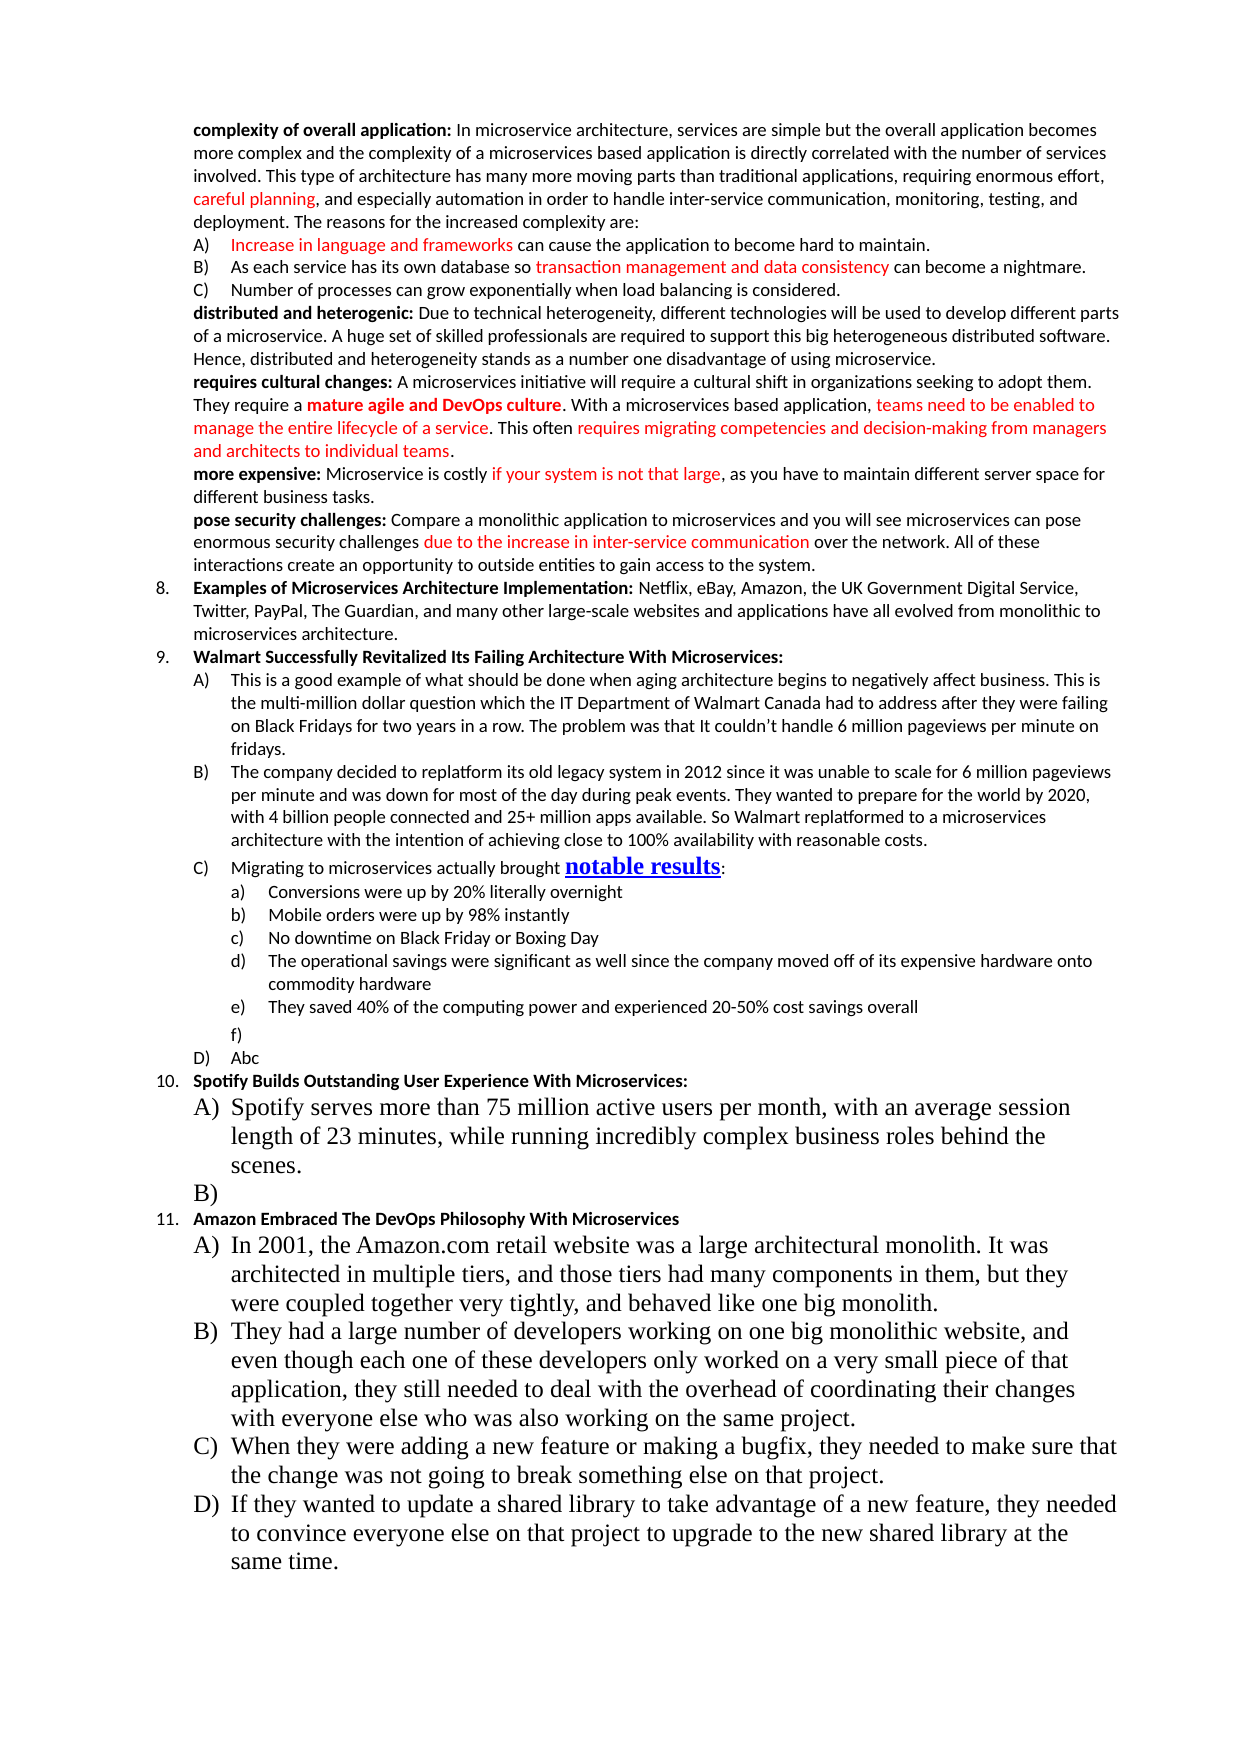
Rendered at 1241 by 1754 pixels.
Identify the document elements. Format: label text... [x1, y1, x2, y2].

list As each service has its own database so transaction management and data consistency can become a nightmare. [193, 256, 1122, 278]
list more expensive: Microservice is costly if your system is not that large, as you have to maintain different server space for different business tasks. [156, 462, 1122, 508]
list Number of processes can grow exponentially when load balancing is considered. [193, 278, 1122, 301]
list In 2001, the Amazon.com retail website was a large architectural monolith. It was architected in multiple tiers, and those tiers had many components in them, but they were coupled together very tightly, and behaved like one big monolith. [193, 1230, 1122, 1316]
list Mobile orders were up by 98% instantly [231, 903, 1122, 926]
list Migrating to microservices actually brought notable results: [193, 851, 1122, 880]
list Abc [193, 1046, 1122, 1069]
list Examples of Microservices Architecture Implementation: Netflix, eBay, Amazon, the UK Government Digital Service, Twitter, PayPal, The Guardian, and many other large-scale websites and applications have all evolved from monolithic to microservices architecture. [156, 576, 1122, 645]
list Conversions were up by 20% literally overnight [231, 880, 1122, 903]
list When they were adding a new feature or making a bugfix, they needed to make sure that the change was not going to break something else on that project. [193, 1431, 1122, 1489]
list complexity of overall application: In microservice architecture, services are simple but the overall application becomes more complex and the complexity of a microservices based application is directly correlated with the number of services involved. This type of architecture has many more moving parts than traditional applications, requiring enormous effort, careful planning, and especially automation in order to handle inter-service communication, monitoring, testing, and deployment. The reasons for the increased complexity are: [156, 118, 1122, 233]
list Spotify serves more than 75 million active users per month, with an average session length of 23 minutes, while running incredibly complex business roles behind the scenes. [193, 1092, 1122, 1178]
list Walmart Successfully Revitalized Its Failing Architecture With Microservices: [156, 645, 1122, 668]
list Amazon Embraced The DevOps Philosophy With Microservices [156, 1207, 1122, 1230]
list requires cultural changes: A microservices initiative will require a cultural shift in organizations seeking to adopt them. They require a mature agile and DevOps culture. With a microservices based application, teams need to be enabled to manage the entire lifecycle of a service. This often requires migrating competencies and decision-making from managers and architects to individual teams. [156, 370, 1122, 462]
list pose security challenges: Compare a monolithic application to microservices and you will see microservices can pose enormous security challenges due to the increase in inter-service communication over the network. All of these interactions create an opportunity to outside entities to gain access to the system. [156, 508, 1122, 576]
list Spotify Builds Outstanding User Experience With Microservices: [156, 1069, 1122, 1092]
list If they wanted to update a shared library to take advantage of a new feature, they needed to convince everyone else on that project to upgrade to the new shared library at the same time. [193, 1489, 1122, 1575]
list The company decided to replatform its old legacy system in 2012 since it was unable to scale for 6 million pageviews per minute and was down for most of the day during peak events. They wanted to prepare for the world by 2020, with 4 billion people connected and 25+ million apps available. So Walmart replatformed to a microservices architecture with the intention of achieving close to 100% availability with reasonable costs. [193, 760, 1122, 851]
list distributed and heterogenic: Due to technical heterogeneity, different technologies will be used to develop different parts of a microservice. A huge set of skilled professionals are required to support this big heterogeneous distributed software. Hence, distributed and heterogeneity stands as a number one disadvantage of using microservice. [156, 301, 1122, 370]
list The operational savings were significant as well since the company moved off of its expensive hardware onto commodity hardware [231, 949, 1122, 995]
list They had a large number of developers working on one big monolithic website, and even though each one of these developers only worked on a very small piece of that application, they still needed to deal with the overhead of coordinating their changes with everyone else who was also working on the same project. [193, 1316, 1122, 1431]
list No downtime on Black Friday or Boxing Day [231, 926, 1122, 949]
list This is a good example of what should be done when aging architecture begins to negatively affect business. This is the multi-million dollar question which the IT Department of Walmart Canada had to address after they were failing on Black Fridays for two years in a row. The problem was that It couldn’t handle 6 million pageviews per minute on fridays. [193, 668, 1122, 760]
list They saved 40% of the computing power and experienced 20-50% cost savings overall [231, 995, 1122, 1018]
list Increase in language and frameworks can cause the application to become hard to maintain. [193, 233, 1122, 256]
